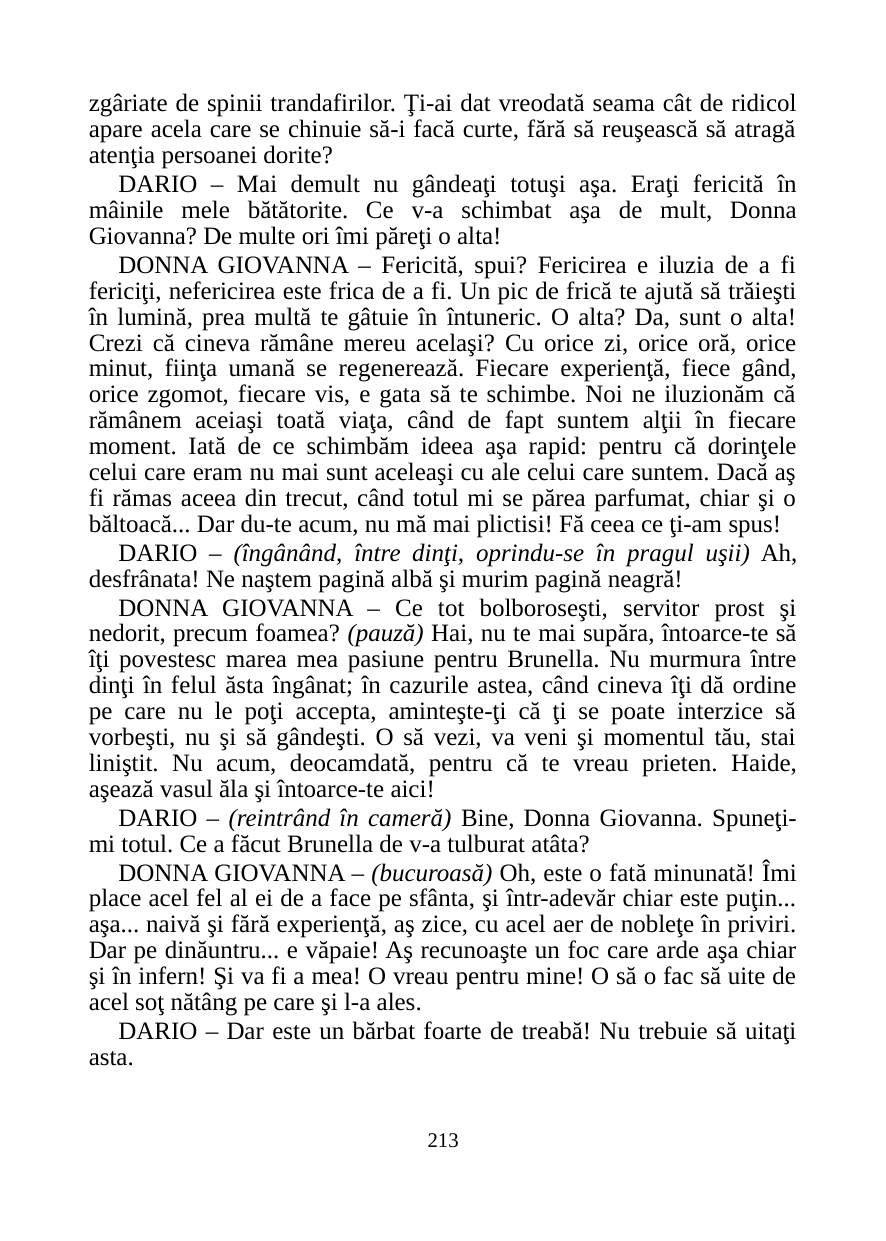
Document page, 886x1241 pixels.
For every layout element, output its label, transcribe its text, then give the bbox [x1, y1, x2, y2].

text DARIO – Mai demult nu gândeaţi totuşi aşa. Eraţi fericită în mâinile mele bătătorite. Ce v-a schimbat aşa de mult, Donna Giovanna? De multe ori îmi păreţi o alta! [88, 169, 797, 250]
text DONNA GIOVANNA – Fericită, spui? Fericirea e iluzia de a fi fericiţi, nefericirea este frica de a fi. Un pic de frică te ajută să trăieşti în lumină, prea multă te gâtuie în întuneric. O alta? Da, sunt o alta! Crezi că cineva rămâne mereu acelaşi? Cu orice zi, orice oră, orice minut, fiinţa umană se regenerează. Fiecare experienţă, fiece gând, orice zgomot, fiecare vis, e gata să te schimbe. Noi ne iluzionăm că rămânem aceiaşi toată viaţa, când de fapt suntem alţii în fiecare moment. Iată de ce schimbăm ideea aşa rapid: pentru că dorinţele celui care eram nu mai sunt aceleaşi cu ale celui care suntem. Dacă aş fi rămas aceea din trecut, când totul mi se părea parfumat, chiar şi o băltoacă... Dar du-te acum, nu mă mai plictisi! Fă ceea ce ţi-am spus! [88, 250, 797, 538]
text DONNA GIOVANNA – Ce tot bolboroseşti, servitor prost şi nedorit, precum foamea? (pauză) Hai, nu te mai supăra, întoarce-te să îţi povestesc marea mea pasiune pentru Brunella. Nu murmura între dinţi în felul ăsta îngânat; în cazurile astea, când cineva îţi dă ordine pe care nu le poţi accepta, aminteşte-ţi că ţi se poate interzice să vorbeşti, nu şi să gândeşti. O să vezi, va veni şi momentul tău, stai liniştit. Nu acum, deocamdată, pentru că te vreau prieten. Haide, aşează vasul ăla şi întoarce-te aici! [88, 593, 797, 803]
text DARIO – (reintrând în cameră) Bine, Donna Giovanna. Spuneţi-mi totul. Ce a făcut Brunella de v-a tulburat atâta? [88, 803, 797, 858]
text DARIO – Dar este un bărbat foarte de treabă! Nu trebuie să uitaţi asta. [88, 1016, 797, 1071]
text DONNA GIOVANNA – (bucuroasă) Oh, este o fată minunată! Îmi place acel fel al ei de a face pe sfânta, şi într-adevăr chiar este puţin... aşa... naivă şi fără experienţă, aş zice, cu acel aer de nobleţe în priviri. Dar pe dinăuntru... e văpaie! Aş recunoaşte un foc care arde aşa chiar şi în infern! Şi va fi a mea! O vreau pentru mine! O să o fac să uite de acel soţ nătâng pe care şi l-a ales. [88, 858, 797, 1016]
text DARIO – (îngânând, între dinţi, oprindu-se în pragul uşii) Ah, desfrânata! Ne naştem pagină albă şi murim pagină neagră! [88, 538, 797, 593]
text zgâriate de spinii trandafirilor. Ţi-ai dat vreodată seama cât de ridicol apare acela care se chinuie să-i facă curte, fără să reuşească să atragă atenţia persoanei dorite? [88, 88, 797, 169]
